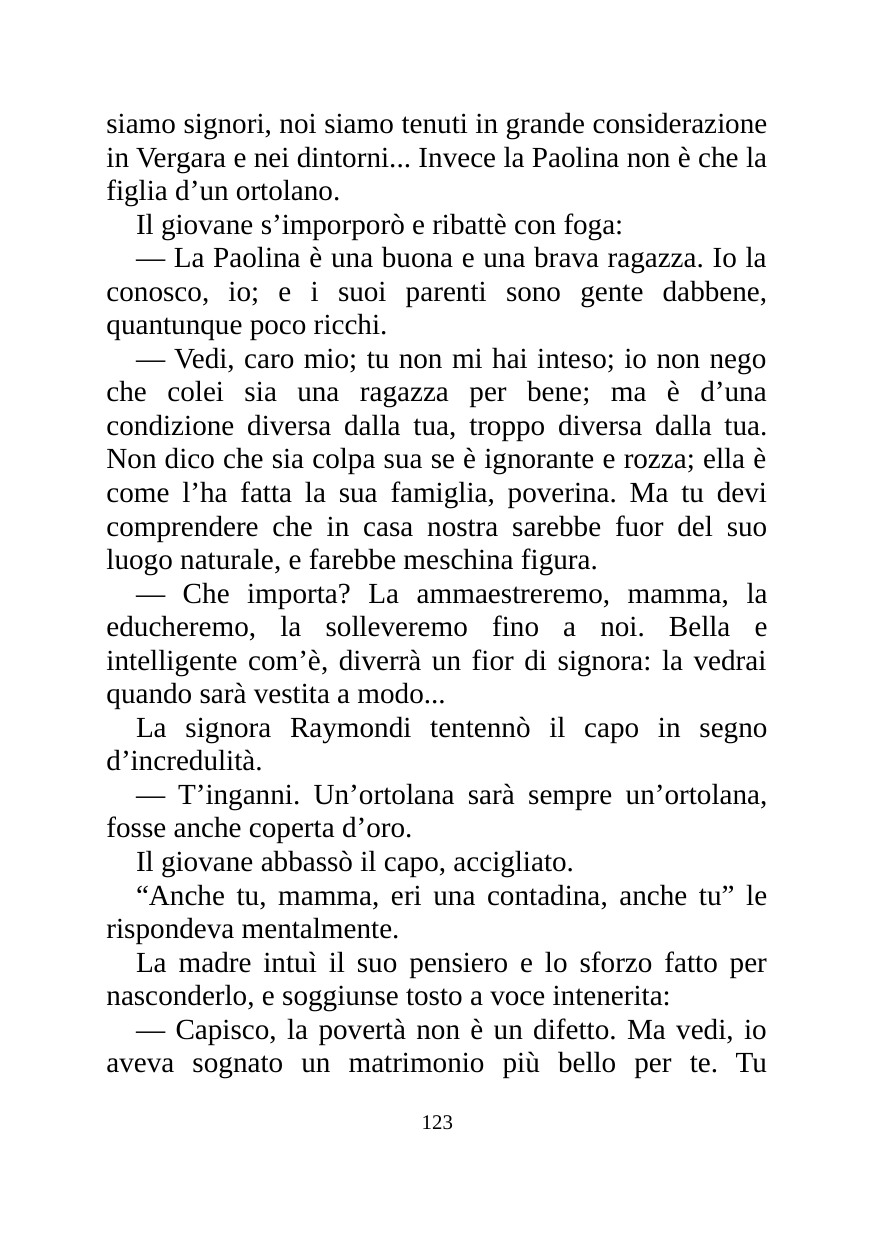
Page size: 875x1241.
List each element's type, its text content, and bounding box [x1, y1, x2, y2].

text Il giovane abbassò il capo, accigliato. [106, 844, 768, 878]
text — Che importa? La ammaestreremo, mamma, la educheremo, la solleveremo fino a noi. Bella e intelligente com’è, diverrà un fior di signora: la vedrai quando sarà vestita a modo... [106, 576, 768, 710]
text “Anche tu, mamma, eri una contadina, anche tu” le rispondeva mentalmente. [106, 878, 768, 945]
text La madre intuì il suo pensiero e lo sforzo fatto per nasconderlo, e soggiunse tosto a voce intenerita: [106, 945, 768, 1012]
text — La Paolina è una buona e una brava ragazza. Io la conosco, io; e i suoi parenti sono gente dabbene, quantunque poco ricchi. [106, 240, 768, 341]
text — T’inganni. Un’ortolana sarà sempre un’ortolana, fosse anche coperta d’oro. [106, 777, 768, 844]
text Il giovane s’imporporò e ribattè con foga: [106, 207, 768, 240]
text La signora Raymondi tentennò il capo in segno d’incredulità. [106, 710, 768, 777]
text siamo signori, noi siamo tenuti in grande considerazione in Vergara e nei dintorni... Invece la Paolina non è che la figlia d’un ortolano. [106, 106, 768, 207]
text — Capisco, la povertà non è un difetto. Ma vedi, io aveva sognato un matrimonio più bello per te. Tu [106, 1012, 768, 1079]
text — Vedi, caro mio; tu non mi hai inteso; io non nego che colei sia una ragazza per bene; ma è d’una condizione diversa dalla tua, troppo diversa dalla tua. Non dico che sia colpa sua se è ignorante e rozza; ella è come l’ha fatta la sua famiglia, poverina. Ma tu devi comprendere che in casa nostra sarebbe fuor del suo luogo naturale, e farebbe meschina figura. [106, 341, 768, 576]
